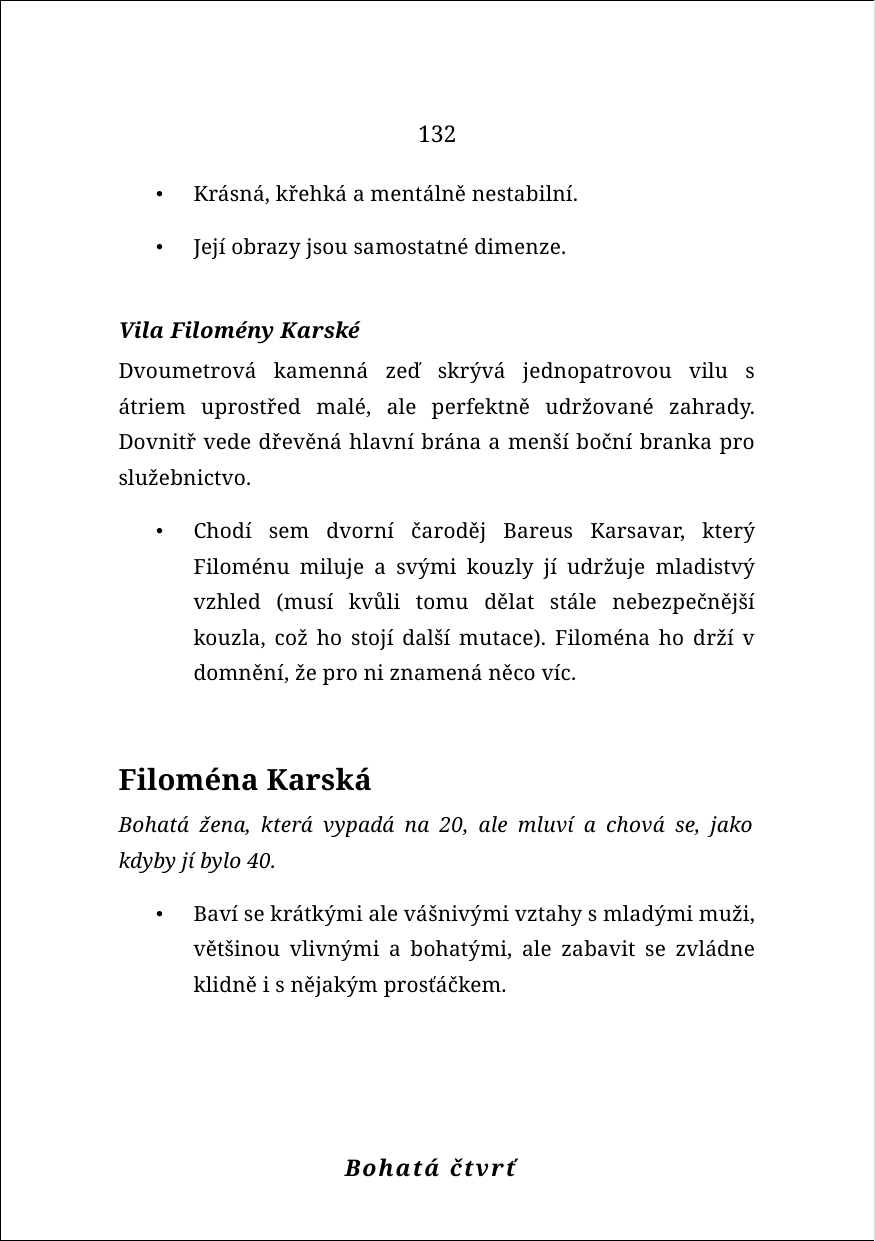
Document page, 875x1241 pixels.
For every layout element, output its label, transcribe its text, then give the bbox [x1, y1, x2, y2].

subtitle Vila Filomény Karské [118, 315, 756, 345]
list Krásná, křehká a mentálně nestabilní. [156, 179, 756, 207]
list Baví se krátkými ale vášnivými vztahy s mladými muži, většinou vlivnými a bohatými, ale zabavit se zvládne klidně i s nějakým prosťáčkem. [156, 899, 756, 998]
text Dvoumetrová kamenná zeď skrývá jednopatrovou vilu s átriem uprostřed malé, ale perfektně udržované zahrady. Dovnitř vede dřevěná hlavní brána a menší boční branka pro služebnictvo. [118, 356, 756, 491]
subtitle Filoména Karská [118, 759, 756, 798]
list Její obrazy jsou samostatné dimenze. [156, 232, 756, 261]
text Bohatá žena, která vypadá na 20, ale mluví a chová se, jako kdyby jí bylo 40. [118, 810, 756, 874]
list Chodí sem dvorní čaroděj Bareus Karsavar, který Filoménu miluje a svými kouzly jí udržuje mladistvý vzhled (musí kvůli tomu dělat stále nebezpečnější kouzla, což ho stojí další mutace). Filoména ho drží v domnění, že pro ni znamená něco víc. [156, 516, 756, 687]
